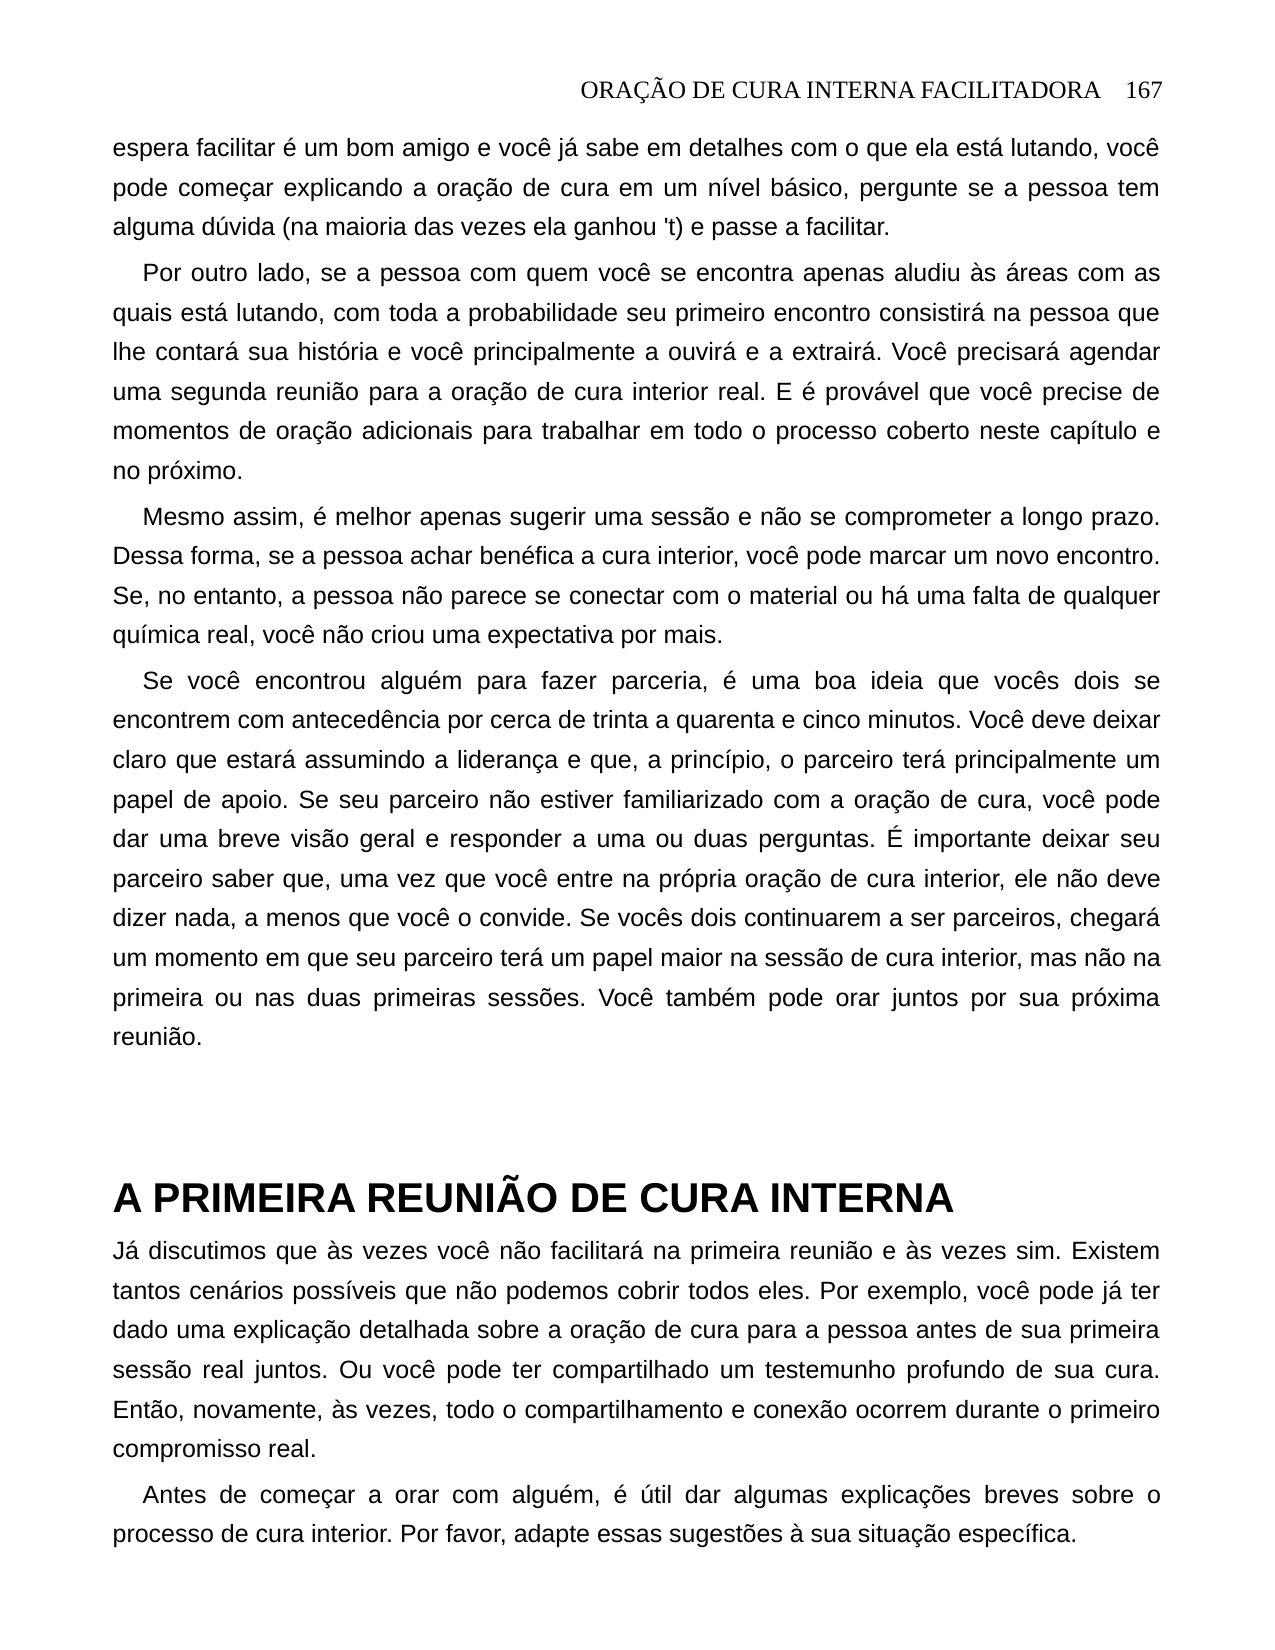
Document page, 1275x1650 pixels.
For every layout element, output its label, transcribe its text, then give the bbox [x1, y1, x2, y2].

text Se você encontrou alguém para fazer parceria, é uma boa ideia que vocês dois se encontrem com antecedência por cerca de trinta a quarenta e cinco minutos. Você deve deixar claro que estará assumindo a liderança e que, a princípio, o parceiro terá principalmente um papel de apoio. Se seu parceiro não estiver familiarizado com a oração de cura, você pode dar uma breve visão geral e responder a uma ou duas perguntas. É importante deixar seu parceiro saber que, uma vez que você entre na própria oração de cura interior, ele não deve dizer nada, a menos que você o convide. Se vocês dois continuarem a ser parceiros, chegará um momento em que seu parceiro terá um papel maior na sessão de cura interior, mas não na primeira ou nas duas primeiras sessões. Você também pode orar juntos por sua próxima reunião. [112, 666, 1162, 1051]
subtitle A PRIMEIRA REUNIÃO DE CURA INTERNA [112, 1173, 1162, 1221]
text Antes de começar a orar com alguém, é útil dar algumas explicações breves sobre o processo de cura interior. Por favor, adapte essas sugestões à sua situação específica. [112, 1480, 1162, 1548]
text Já discutimos que às vezes você não facilitará na primeira reunião e às vezes sim. Existem tantos cenários possíveis que não podemos cobrir todos eles. Por exemplo, você pode já ter dado uma explicação detalhada sobre a oração de cura para a pessoa antes de sua primeira sessão real juntos. Ou você pode ter compartilhado um testemunho profundo de sua cura. Então, novamente, às vezes, todo o compartilhamento e conexão ocorrem durante o primeiro compromisso real. [112, 1236, 1162, 1463]
text espera facilitar é um bom amigo e você já sabe em detalhes com o que ela está lutando, você pode começar explicando a oração de cura em um nível básico, pergunte se a pessoa tem alguma dúvida (na maioria das vezes ela ganhou 't) e passe a facilitar. [112, 133, 1162, 241]
text Mesmo assim, é melhor apenas sugerir uma sessão e não se comprometer a longo prazo. Dessa forma, se a pessoa achar benéfica a cura interior, você pode marcar um novo encontro. Se, no entanto, a pessoa não parece se conectar com o material ou há uma falta de qualquer química real, você não criou uma expectativa por mais. [112, 502, 1162, 649]
text Por outro lado, se a pessoa com quem você se encontra apenas aludiu às áreas com as quais está lutando, com toda a probabilidade seu primeiro encontro consistirá na pessoa que lhe contará sua história e você principalmente a ouvirá e a extrairá. Você precisará agendar uma segunda reunião para a oração de cura interior real. E é provável que você precise de momentos de oração adicionais para trabalhar em todo o processo coberto neste capítulo e no próximo. [112, 258, 1162, 485]
